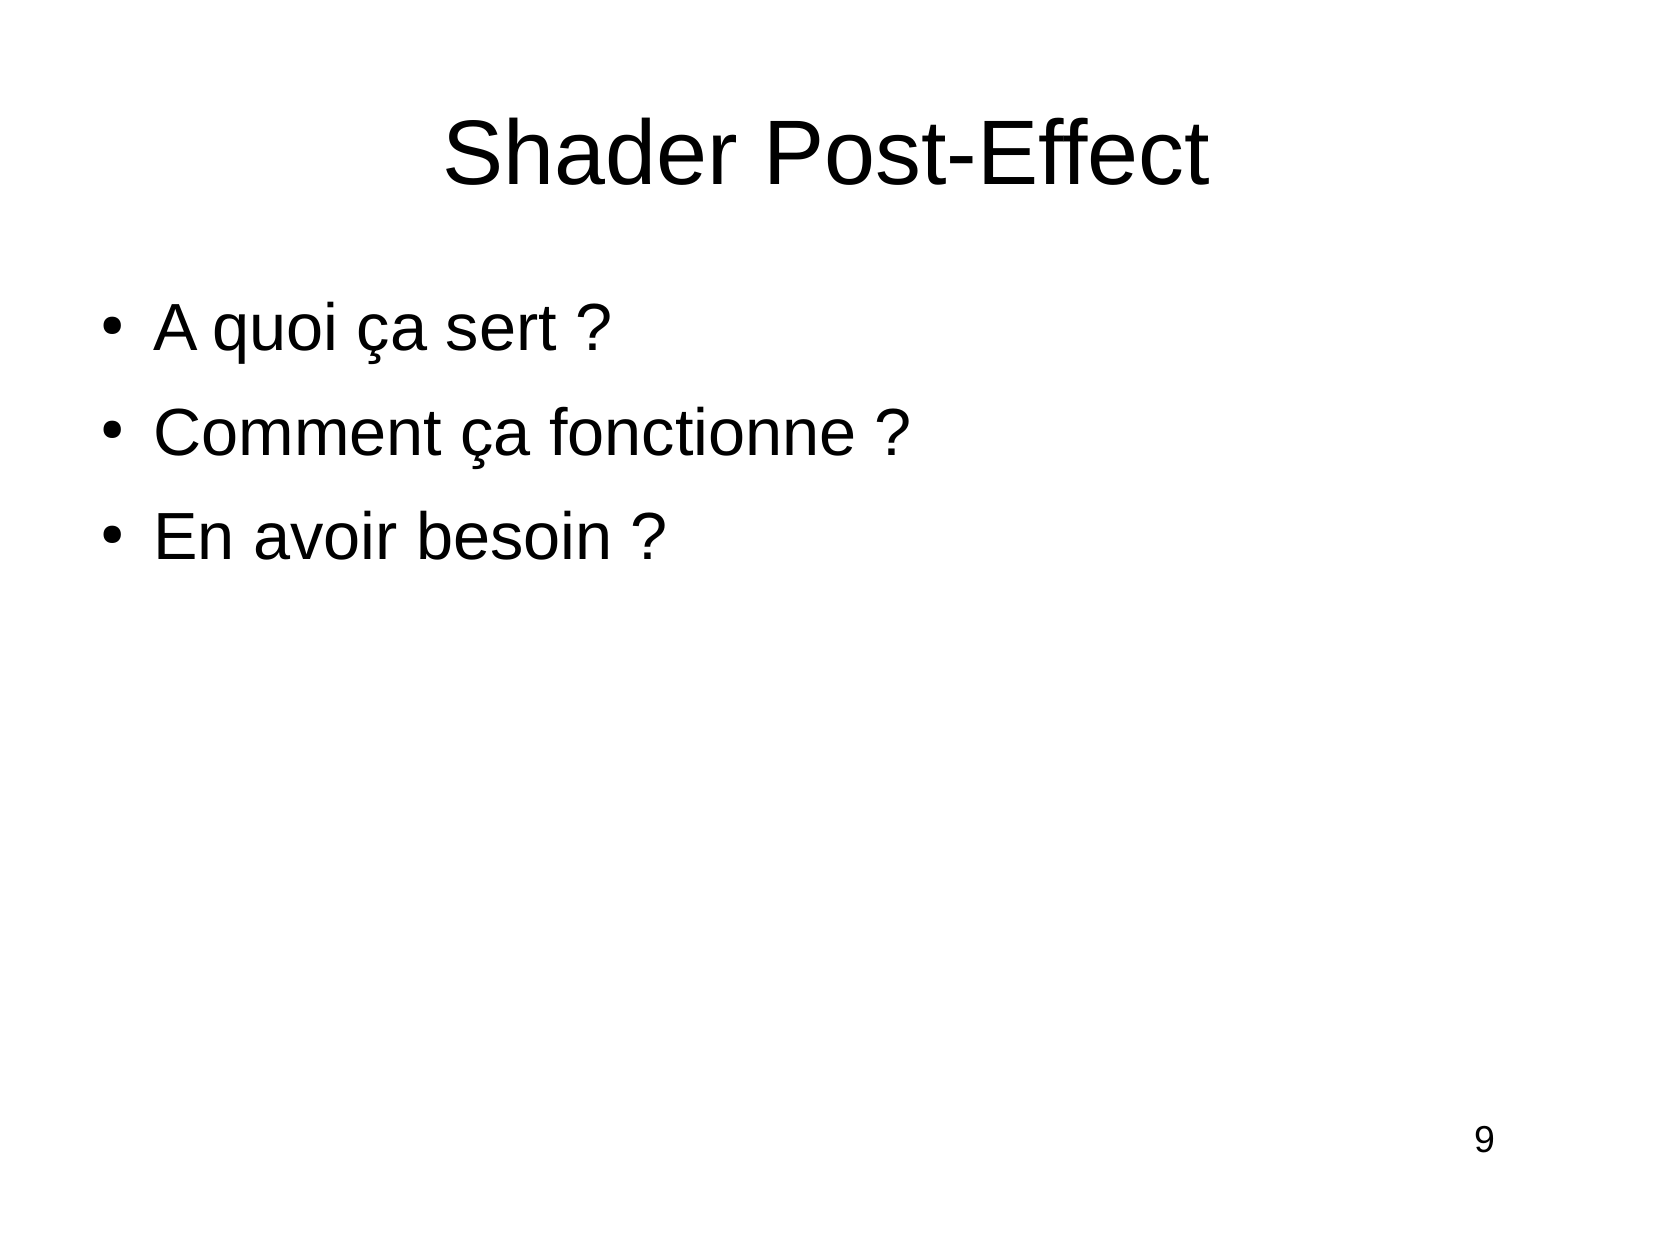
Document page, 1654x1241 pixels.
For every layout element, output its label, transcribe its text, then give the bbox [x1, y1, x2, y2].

text_box [1459, 1111, 1654, 1182]
title Shader Post-Effect [82, 49, 1571, 257]
list A quoi ça sert ? Comment ça fonctionne ? En avoir besoin ? [82, 290, 1571, 1010]
